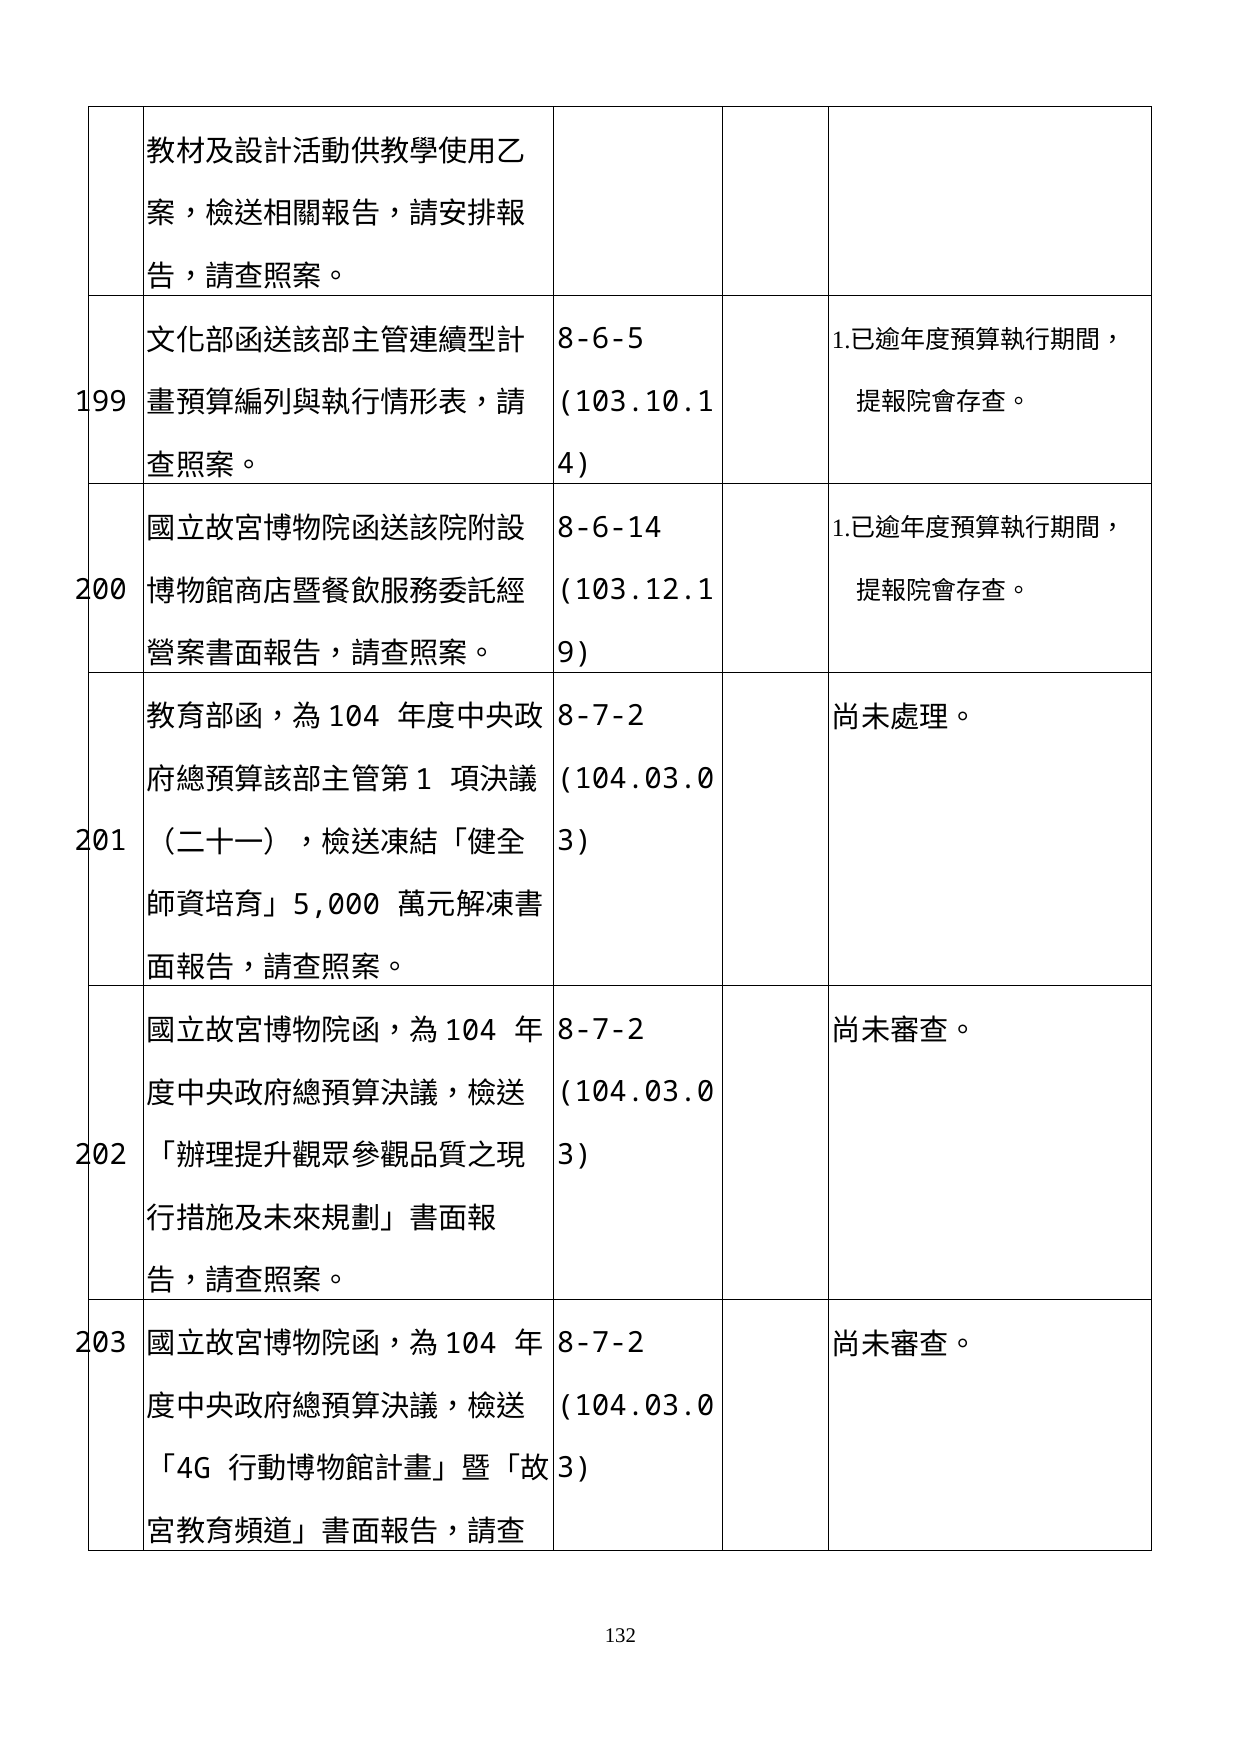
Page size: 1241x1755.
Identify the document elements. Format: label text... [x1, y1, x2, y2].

table_cell [723, 484, 828, 672]
table_cell [723, 1300, 828, 1550]
table_cell 國立故宮博物院函，為104 年度中央政府總預算決議，檢送「辦理提升觀眾參觀品質之現行措施及未來規劃」書面報告，請查照案。 [144, 986, 553, 1299]
table_cell [89, 1300, 143, 1550]
table_cell 尚未處理。 [829, 673, 1151, 985]
table_cell [723, 673, 828, 985]
table_cell 教材及設計活動供教學使用乙案，檢送相關報告，請安排報告，請查照案。 [144, 107, 553, 294]
table_cell [89, 673, 143, 985]
table_cell [89, 484, 143, 672]
table_cell [89, 986, 143, 1299]
table_cell 8-6-5 (103.10.14) [554, 296, 722, 483]
table_cell [723, 107, 828, 294]
table_cell [89, 296, 143, 483]
table_cell [723, 296, 828, 483]
table_cell 1.已逾年度預算執行期間，提報院會存查。 [829, 296, 1151, 483]
table_cell 1.已逾年度預算執行期間，提報院會存查。 [829, 484, 1151, 672]
table_cell 國立故宮博物院函送該院附設博物館商店暨餐飲服務委託經營案書面報告，請查照案。 [144, 484, 553, 672]
table_cell 8-7-2 (104.03.03) [554, 1300, 722, 1550]
table_cell 尚未審查。 [829, 986, 1151, 1299]
table_cell 尚未審查。 [829, 1300, 1151, 1550]
table_cell 8-6-14 (103.12.19) [554, 484, 722, 672]
table_cell [723, 986, 828, 1299]
table_cell 文化部函送該部主管連續型計畫預算編列與執行情形表，請查照案。 [144, 296, 553, 483]
table_cell [829, 107, 1151, 294]
table_cell 教育部函，為104 年度中央政府總預算該部主管第1 項決議（二十一），檢送凍結「健全師資培育」5,000 萬元解凍書面報告，請查照案。 [144, 673, 553, 985]
table_cell 8-7-2 (104.03.03) [554, 673, 722, 985]
table_cell [554, 107, 722, 294]
table_cell [89, 107, 143, 294]
table_cell 國立故宮博物院函，為104 年度中央政府總預算決議，檢送「4G 行動博物館計畫」暨「故宮教育頻道」書面報告，請查 [144, 1300, 553, 1550]
table_cell 8-7-2 (104.03.03) [554, 986, 722, 1299]
